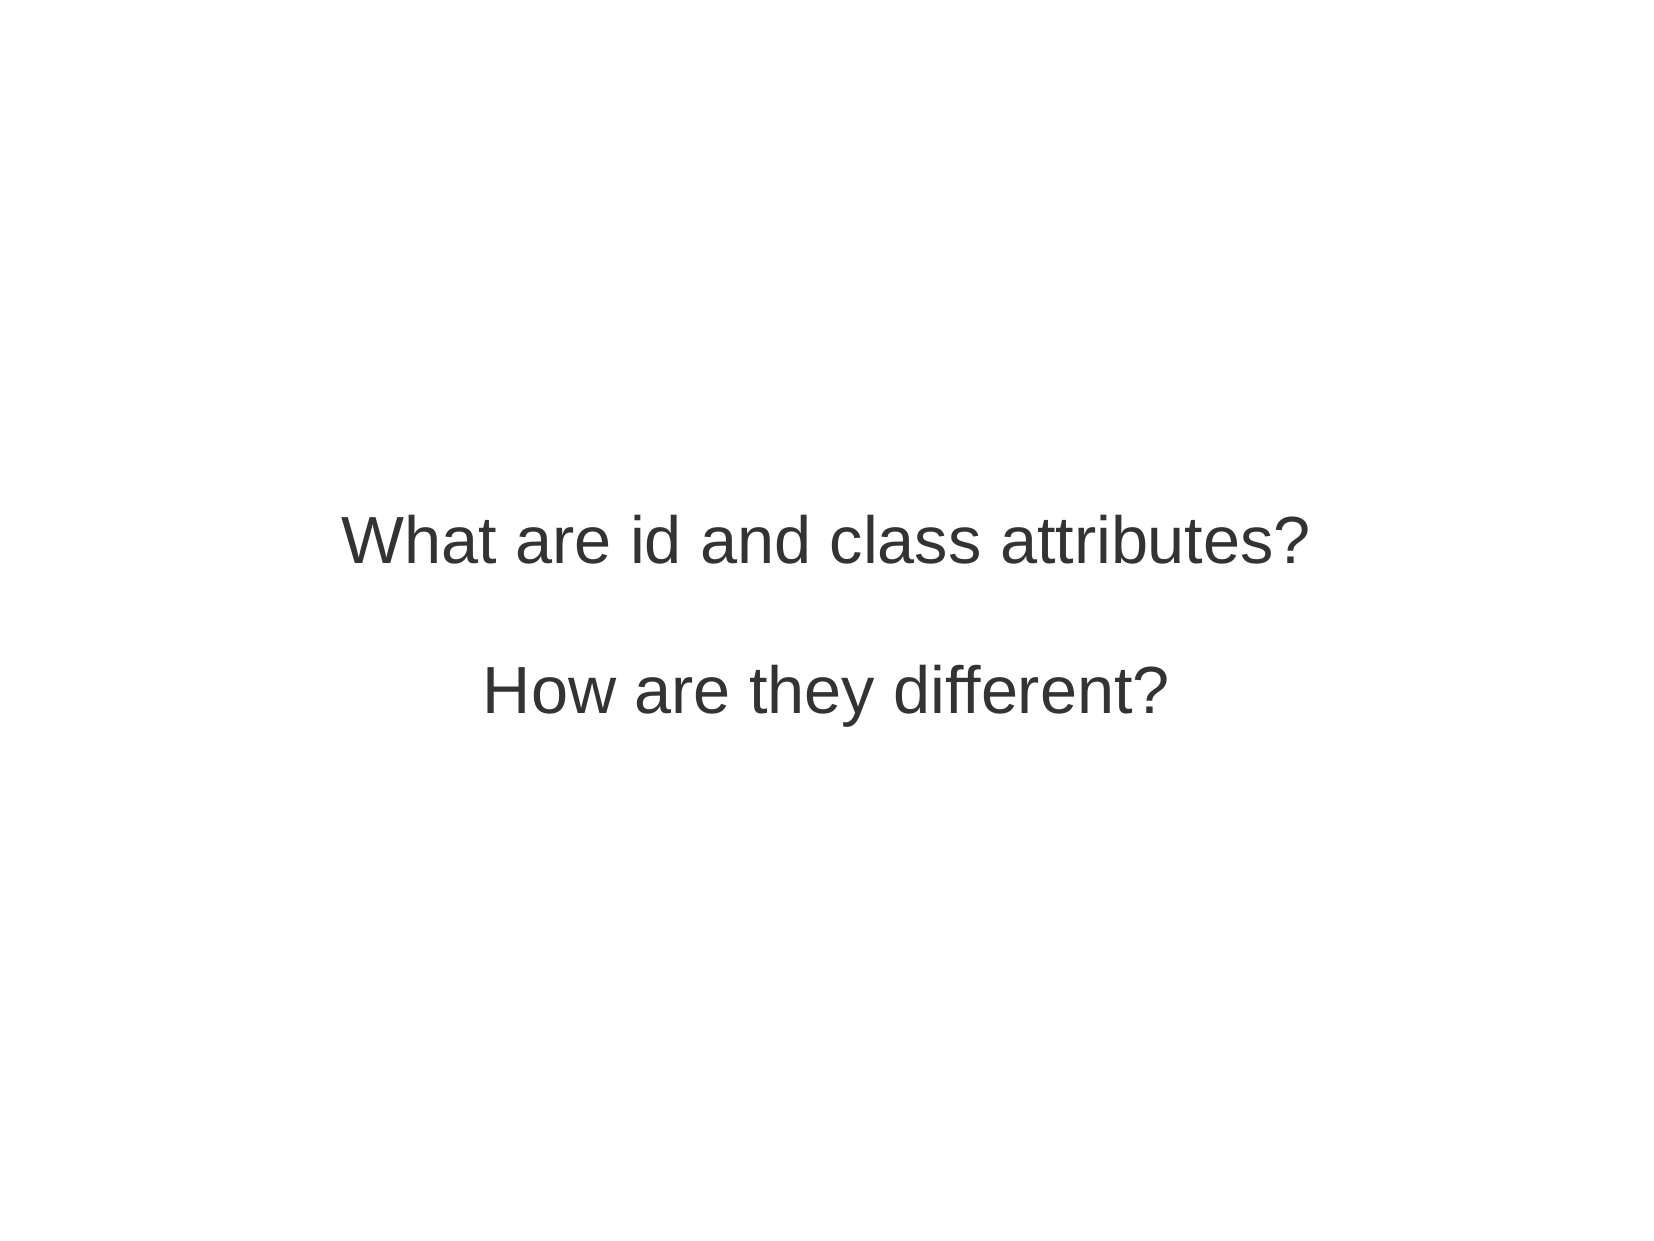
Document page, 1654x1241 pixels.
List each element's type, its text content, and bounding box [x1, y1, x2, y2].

subtitle What are id and class attributes? How are they different? [82, 49, 1571, 1182]
